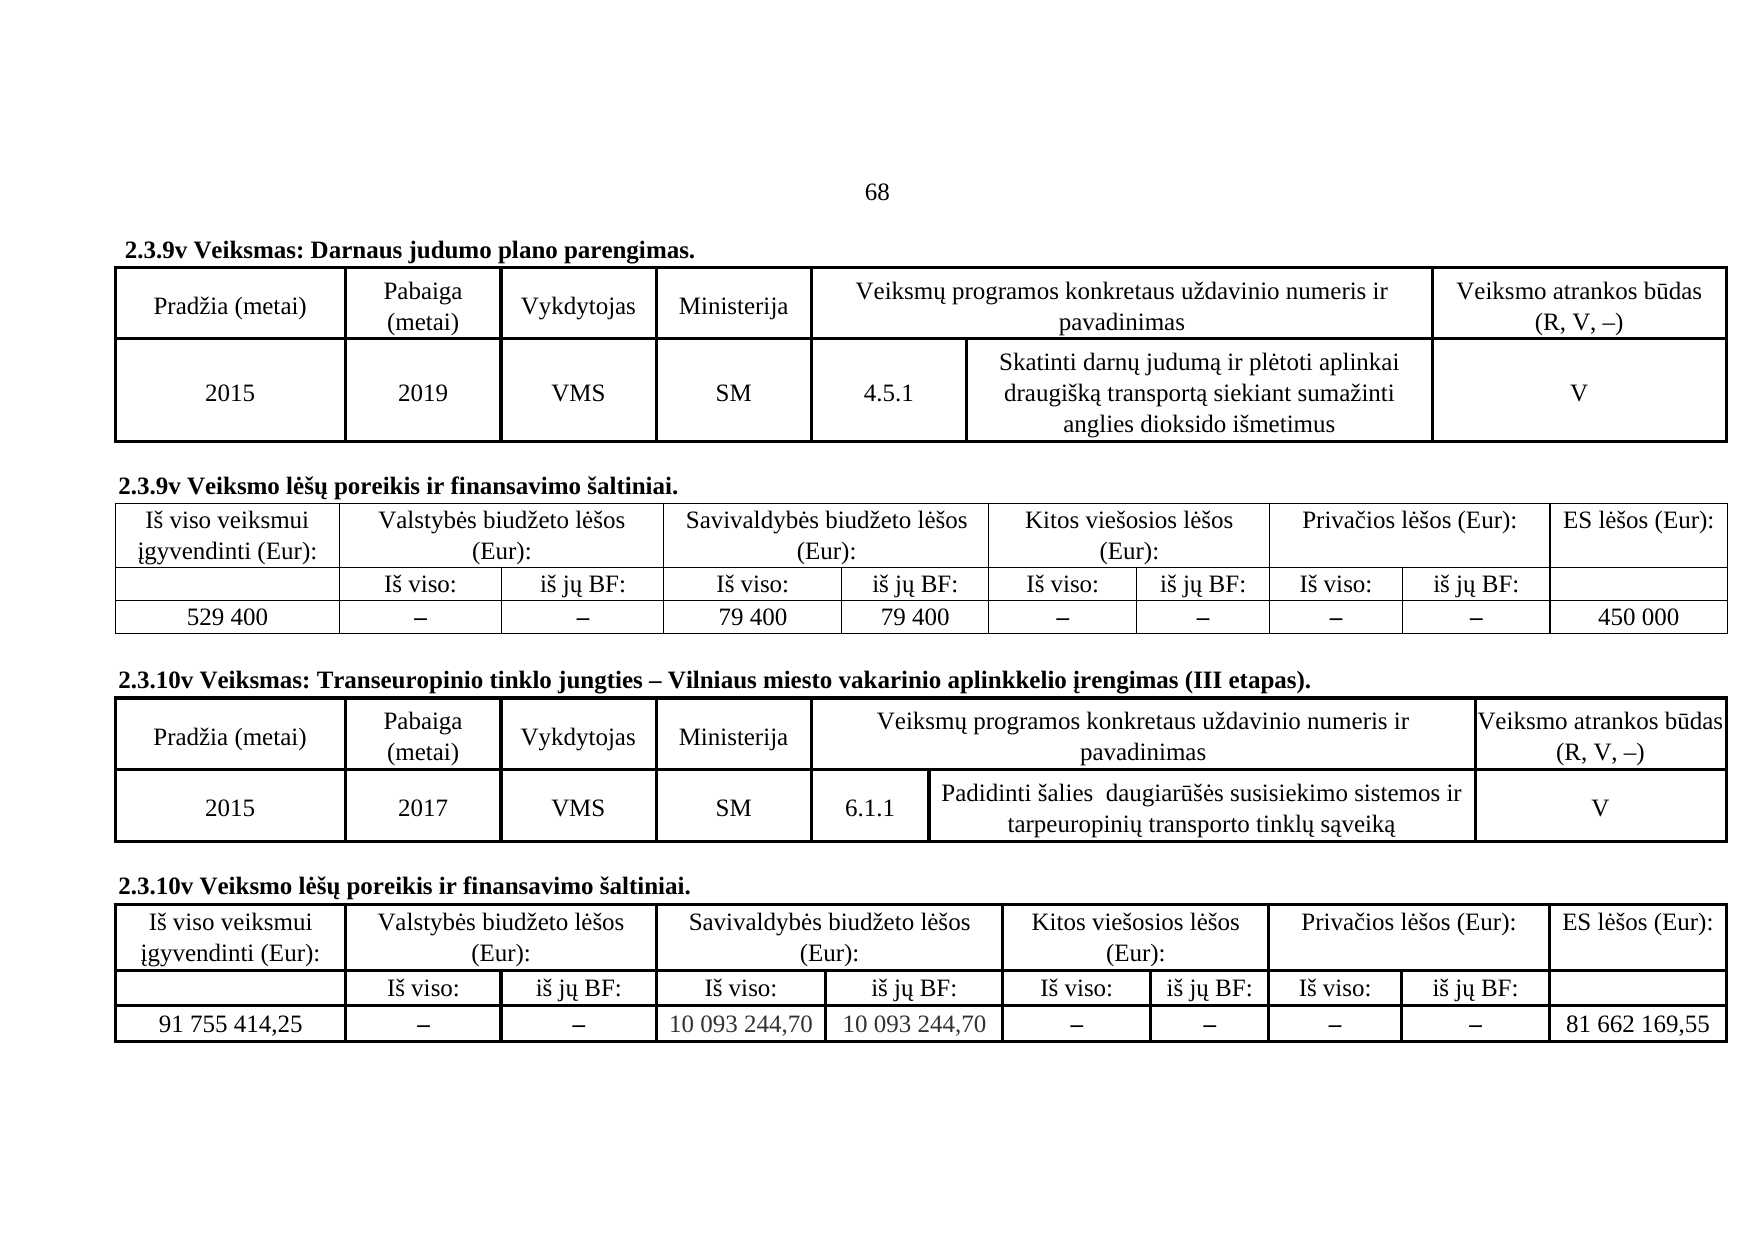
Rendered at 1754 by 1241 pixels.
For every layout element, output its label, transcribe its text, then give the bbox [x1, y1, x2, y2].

table_cell – [1270, 1007, 1400, 1040]
table_cell – [1270, 601, 1402, 633]
table_cell SM [658, 771, 810, 839]
table_cell V [1434, 340, 1725, 439]
table_cell – [1137, 601, 1269, 633]
table_cell iš jų BF: [502, 568, 663, 600]
table_cell 2017 [347, 771, 499, 839]
table_header ES lėšos (Eur): [1551, 906, 1725, 969]
table_cell – [989, 601, 1136, 633]
table_cell 2015 [117, 340, 344, 439]
table_header Privačios lėšos (Eur): [1270, 504, 1549, 567]
table_cell [117, 972, 344, 1004]
table_cell [1551, 972, 1725, 1004]
table_cell – [1403, 1007, 1548, 1040]
table_header Iš viso veiksmui įgyvendinti (Eur): [117, 906, 344, 969]
table_cell iš jų BF: [1403, 972, 1548, 1004]
table_cell SM [658, 340, 810, 439]
table_cell iš jų BF: [842, 568, 988, 600]
table_cell iš jų BF: [1152, 972, 1267, 1004]
table_header Iš viso veiksmui įgyvendinti (Eur): [116, 504, 339, 567]
table_cell 4.5.1 [813, 340, 965, 439]
table_cell Padidinti šalies daugiarūšės susisiekimo sistemos ir tarpeuropinių transporto tinklų sąveiką [931, 771, 1474, 839]
table_header ES lėšos (Eur): [1551, 504, 1727, 567]
table_cell – [1403, 601, 1549, 633]
table_header Veiksmų programos konkretaus uždavinio numeris ir pavadinimas [813, 700, 1474, 768]
table_cell – [347, 1007, 499, 1040]
table_cell 10 093 244,70 [658, 1007, 824, 1040]
table_cell 2015 [117, 771, 344, 839]
table_cell Iš viso: [1270, 568, 1402, 600]
table_header Pradžia (metai) [117, 269, 344, 337]
table_cell – [340, 601, 501, 633]
table_cell Skatinti darnų judumą ir plėtoti aplinkai draugišką transportą siekiant sumažinti anglies dioksido išmetimus [968, 340, 1431, 439]
table_cell Iš viso: [664, 568, 841, 600]
table_cell iš jų BF: [503, 972, 655, 1004]
table_header Pabaiga (metai) [347, 700, 499, 768]
table_cell Iš viso: [1004, 972, 1149, 1004]
table_header Veiksmo atrankos būdas (R, V, –) [1477, 700, 1725, 768]
table_cell [1551, 568, 1727, 600]
table_cell 6.1.1 [813, 771, 927, 839]
table_cell 81 662 169,55 [1551, 1007, 1725, 1040]
table_cell 10 093 244,70 [827, 1007, 1001, 1040]
table_cell Iš viso: [989, 568, 1136, 600]
table_cell 79 400 [664, 601, 841, 633]
table_cell 91 755 414,25 [117, 1007, 344, 1040]
table_header Veiksmo atrankos būdas (R, V, –) [1434, 269, 1725, 337]
table_cell Iš viso: [658, 972, 824, 1004]
table_header Ministerija [658, 269, 810, 337]
table_header Kitos viešosios lėšos (Eur): [1004, 906, 1267, 969]
table_cell iš jų BF: [1403, 568, 1549, 600]
table_header Valstybės biudžeto lėšos (Eur): [340, 504, 663, 567]
text 2.3.10v Veiksmo lėšų poreikis ir finansavimo šaltiniai. [118, 871, 1636, 900]
table_cell iš jų BF: [827, 972, 1001, 1004]
table_cell VMS [503, 340, 655, 439]
table_header Savivaldybės biudžeto lėšos (Eur): [658, 906, 1001, 969]
table_cell 529 400 [116, 601, 339, 633]
table_cell – [1004, 1007, 1149, 1040]
table_cell [116, 568, 339, 600]
table_header Savivaldybės biudžeto lėšos (Eur): [664, 504, 988, 567]
table_cell 79 400 [842, 601, 988, 633]
table_cell Iš viso: [340, 568, 501, 600]
table_cell V [1477, 771, 1725, 839]
table_header Valstybės biudžeto lėšos (Eur): [347, 906, 655, 969]
table_header Pradžia (metai) [117, 700, 344, 768]
table_cell VMS [503, 771, 655, 839]
table_header Pabaiga (metai) [347, 269, 499, 337]
table_cell Iš viso: [347, 972, 499, 1004]
table_cell 2019 [347, 340, 499, 439]
table_header Veiksmų programos konkretaus uždavinio numeris ir pavadinimas [813, 269, 1431, 337]
table_cell Iš viso: [1270, 972, 1400, 1004]
table_header Privačios lėšos (Eur): [1270, 906, 1548, 969]
table_header Kitos viešosios lėšos (Eur): [989, 504, 1269, 567]
table_cell – [502, 601, 663, 633]
table_cell – [503, 1007, 655, 1040]
table_cell – [1152, 1007, 1267, 1040]
table_cell iš jų BF: [1137, 568, 1269, 600]
text 2.3.9v Veiksmo lėšų poreikis ir finansavimo šaltiniai. [118, 471, 1636, 500]
table_header Vykdytojas [503, 269, 655, 337]
text 2.3.10v Veiksmas: Transeuropinio tinklo jungties – Vilniaus miesto vakarinio aplinkkelio įrengimas (III etapas). [118, 665, 1636, 694]
text 2.3.9v Veiksmas: Darnaus judumo plano parengimas. [118, 235, 1636, 263]
table_header Ministerija [658, 700, 810, 768]
table_cell 450 000 [1551, 601, 1727, 633]
table_header Vykdytojas [503, 700, 655, 768]
